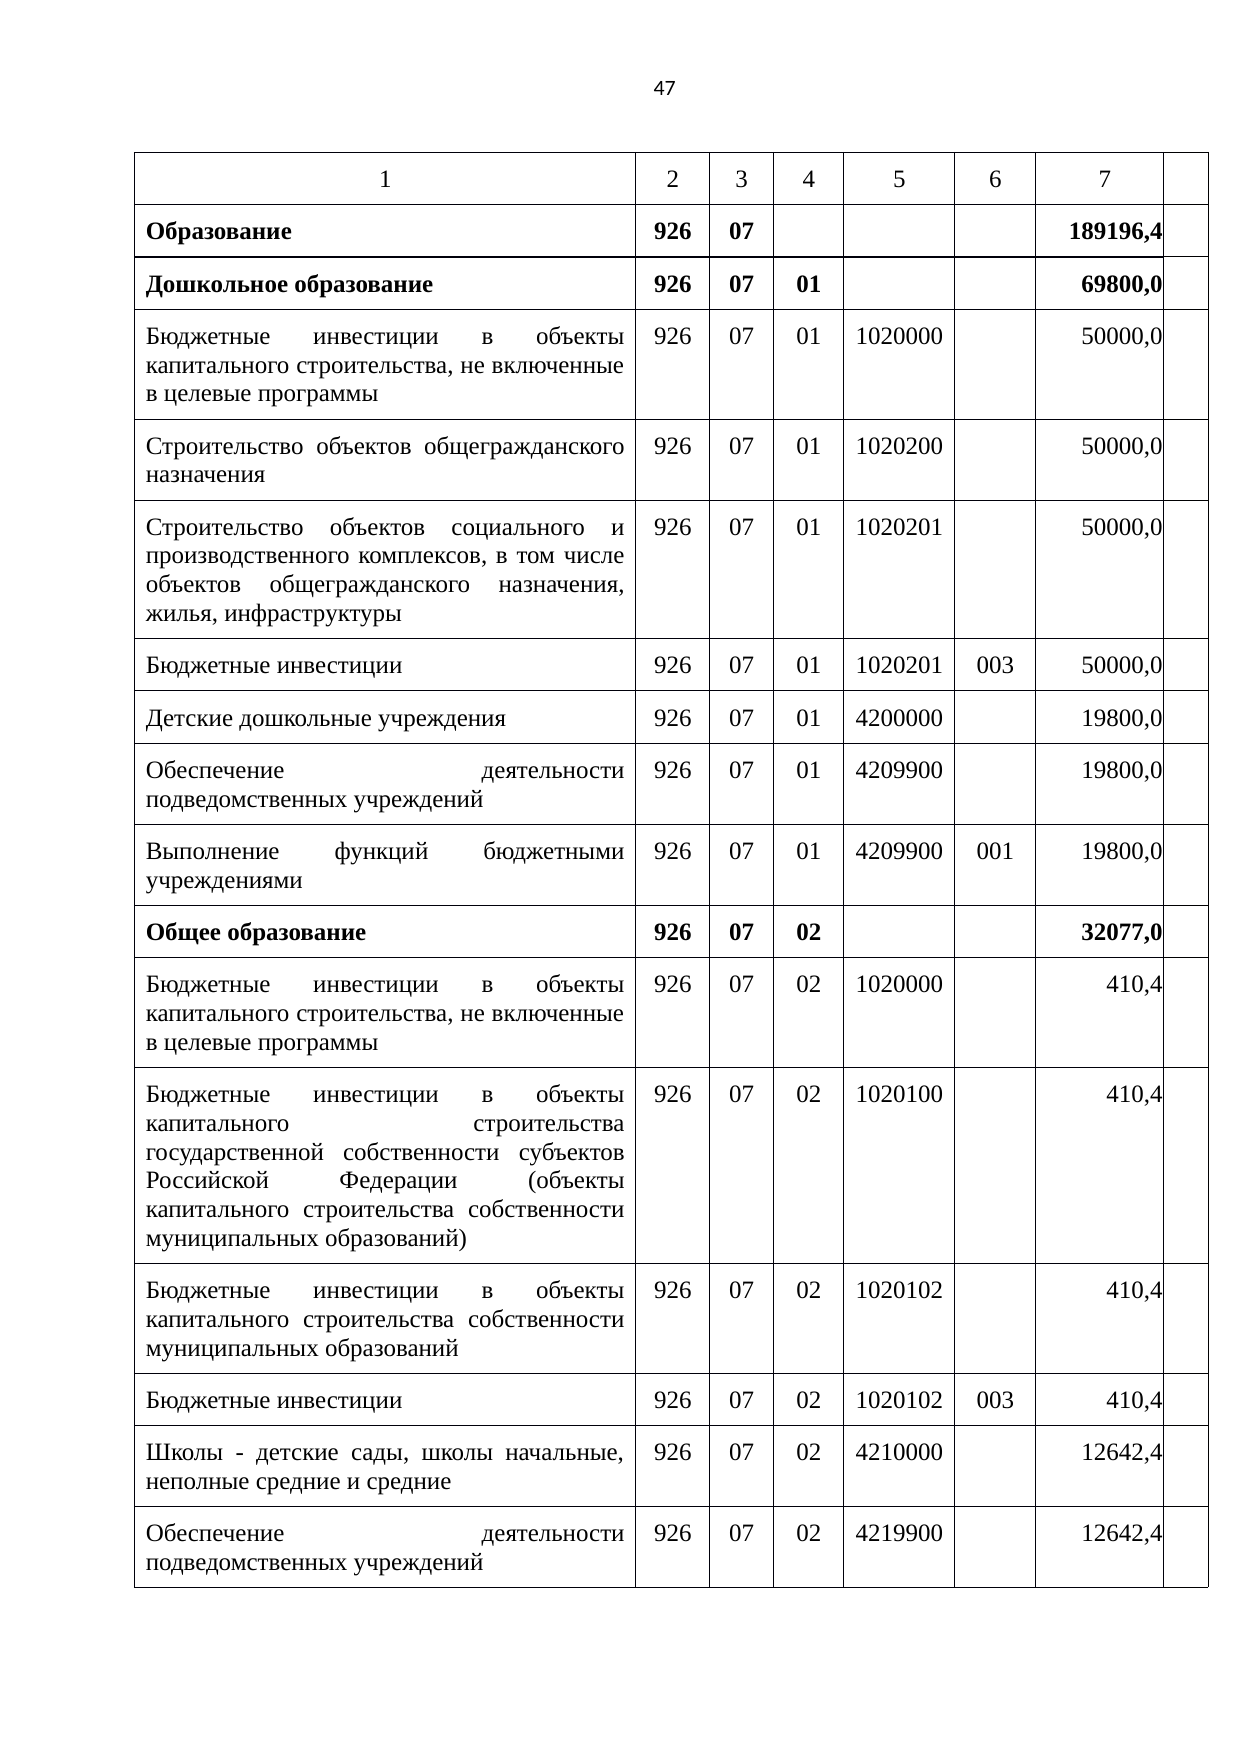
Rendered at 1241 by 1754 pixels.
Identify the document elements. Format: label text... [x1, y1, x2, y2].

table_cell 19800,0 [1036, 691, 1163, 743]
table_cell 12642,4 [1036, 1426, 1163, 1506]
table_cell 01 [774, 310, 843, 418]
table_cell Образование [135, 205, 635, 256]
table_cell 4200000 [844, 691, 954, 743]
table_cell [774, 205, 843, 256]
table_cell 4209900 [844, 825, 954, 905]
table_cell 926 [636, 1426, 709, 1506]
table_cell 1020000 [844, 310, 954, 418]
table_cell [1164, 1374, 1208, 1425]
table_cell [1164, 501, 1208, 638]
table_header 3 [710, 153, 773, 204]
table_cell Бюджетные инвестиции [135, 1374, 635, 1425]
table_cell 07 [710, 958, 773, 1067]
table_cell [1164, 958, 1208, 1067]
table_cell Детские дошкольные учреждения [135, 691, 635, 743]
table_cell 926 [636, 1374, 709, 1425]
table_cell 02 [774, 1374, 843, 1425]
table_cell 926 [636, 258, 709, 309]
table_cell Общее образование [135, 906, 635, 957]
table_cell [955, 205, 1035, 256]
table_cell [955, 420, 1035, 499]
table_cell 926 [636, 744, 709, 824]
table_cell 410,4 [1036, 958, 1163, 1067]
table_cell [1164, 310, 1208, 418]
table_cell 07 [710, 205, 773, 256]
table_cell [1164, 1426, 1208, 1506]
table_cell [955, 958, 1035, 1067]
table_header 1 [135, 153, 635, 204]
table_header 2 [636, 153, 709, 204]
table_cell 01 [774, 501, 843, 638]
table_cell 02 [774, 1264, 843, 1373]
table_cell [844, 205, 954, 256]
table_cell 50000,0 [1036, 501, 1163, 638]
table_header 5 [844, 153, 954, 204]
table_cell [955, 501, 1035, 638]
table_cell [1164, 1264, 1208, 1373]
table_cell 926 [636, 420, 709, 499]
table_header [1164, 153, 1208, 204]
table_cell 4210000 [844, 1426, 954, 1506]
table_cell 07 [710, 744, 773, 824]
table_cell 926 [636, 691, 709, 743]
table_cell 1020100 [844, 1068, 954, 1263]
table_cell 07 [710, 691, 773, 743]
table_cell 02 [774, 906, 843, 957]
table_header 4 [774, 153, 843, 204]
table_cell 1020201 [844, 501, 954, 638]
table_cell 12642,4 [1036, 1507, 1163, 1587]
table_cell 07 [710, 1374, 773, 1425]
table_cell [955, 691, 1035, 743]
table_cell [1164, 744, 1208, 824]
table_cell 07 [710, 1426, 773, 1506]
table_cell [844, 906, 954, 957]
table_cell 926 [636, 958, 709, 1067]
table_cell 02 [774, 1068, 843, 1263]
table_cell Обеспечение деятельности подведомственных учреждений [135, 744, 635, 824]
table_cell [1164, 906, 1208, 957]
table_cell 926 [636, 1507, 709, 1587]
table_cell 07 [710, 1264, 773, 1373]
table_cell Школы - детские сады, школы начальные, неполные средние и средние [135, 1426, 635, 1506]
table_cell 410,4 [1036, 1264, 1163, 1373]
table_cell 1020201 [844, 639, 954, 690]
table_cell Строительство объектов общегражданского назначения [135, 420, 635, 499]
table_cell [1164, 420, 1208, 499]
table_cell [1164, 205, 1208, 256]
table_cell 926 [636, 825, 709, 905]
table_cell Бюджетные инвестиции в объекты капитального строительства, не включенные в целевые программы [135, 958, 635, 1067]
table_cell 926 [636, 501, 709, 638]
table_cell Строительство объектов социального и производственного комплексов, в том числе объектов общегражданского назначения, жилья, инфраструктуры [135, 501, 635, 638]
table_cell 001 [955, 825, 1035, 905]
table_cell 926 [636, 906, 709, 957]
table_cell Бюджетные инвестиции в объекты капитального строительства государственной собственности субъектов Российской Федерации (объекты капитального строительства собственности муниципальных образований) [135, 1068, 635, 1263]
table_header 7 [1036, 153, 1163, 204]
table_cell 07 [710, 420, 773, 499]
table_cell 01 [774, 825, 843, 905]
table_cell [1164, 639, 1208, 690]
table_cell 4219900 [844, 1507, 954, 1587]
table_cell 50000,0 [1036, 310, 1163, 418]
table_cell [955, 1426, 1035, 1506]
table_cell 01 [774, 639, 843, 690]
table_cell 02 [774, 958, 843, 1067]
table_header 6 [955, 153, 1035, 204]
table_cell 01 [774, 258, 843, 309]
table_cell 1020200 [844, 420, 954, 499]
table_cell 50000,0 [1036, 639, 1163, 690]
table_cell 01 [774, 744, 843, 824]
table_cell 003 [955, 1374, 1035, 1425]
table_cell Дошкольное образование [135, 258, 635, 309]
table_cell 4209900 [844, 744, 954, 824]
table_cell 1020000 [844, 958, 954, 1067]
table_cell 1020102 [844, 1374, 954, 1425]
table_cell 07 [710, 310, 773, 418]
table_cell [955, 1507, 1035, 1587]
table_cell 926 [636, 1068, 709, 1263]
table_cell 07 [710, 1068, 773, 1263]
table_cell [955, 258, 1035, 309]
table_cell 69800,0 [1036, 258, 1163, 309]
table_cell 01 [774, 420, 843, 499]
table_cell [955, 310, 1035, 418]
table_cell Выполнение функций бюджетными учреждениями [135, 825, 635, 905]
table_cell 410,4 [1036, 1374, 1163, 1425]
table_cell Обеспечение деятельности подведомственных учреждений [135, 1507, 635, 1587]
table_cell 926 [636, 639, 709, 690]
table_cell [1164, 1507, 1208, 1587]
table_cell 02 [774, 1426, 843, 1506]
table_cell 07 [710, 258, 773, 309]
table_cell 926 [636, 1264, 709, 1373]
table_cell Бюджетные инвестиции в объекты капитального строительства, не включенные в целевые программы [135, 310, 635, 418]
table_cell [1164, 691, 1208, 743]
table_cell 07 [710, 501, 773, 638]
table_cell 19800,0 [1036, 825, 1163, 905]
table_cell [955, 1068, 1035, 1263]
table_cell 19800,0 [1036, 744, 1163, 824]
table_cell 32077,0 [1036, 906, 1163, 957]
table_cell 926 [636, 310, 709, 418]
table_cell 07 [710, 906, 773, 957]
table_cell Бюджетные инвестиции в объекты капитального строительства собственности муниципальных образований [135, 1264, 635, 1373]
table_cell Бюджетные инвестиции [135, 639, 635, 690]
table_cell 1020102 [844, 1264, 954, 1373]
table_cell [1164, 825, 1208, 905]
table_cell [955, 1264, 1035, 1373]
table_cell 003 [955, 639, 1035, 690]
table_cell 07 [710, 825, 773, 905]
table_cell 50000,0 [1036, 420, 1163, 499]
table_cell [1164, 257, 1208, 309]
table_cell 189196,4 [1036, 205, 1163, 256]
table_cell 07 [710, 639, 773, 690]
table_cell 410,4 [1036, 1068, 1163, 1263]
table_cell 01 [774, 691, 843, 743]
table_cell [1164, 1068, 1208, 1263]
table_cell 926 [636, 205, 709, 256]
table_cell [844, 258, 954, 309]
table_cell 02 [774, 1507, 843, 1587]
table_cell 07 [710, 1507, 773, 1587]
table_cell [955, 744, 1035, 824]
table_cell [955, 906, 1035, 957]
